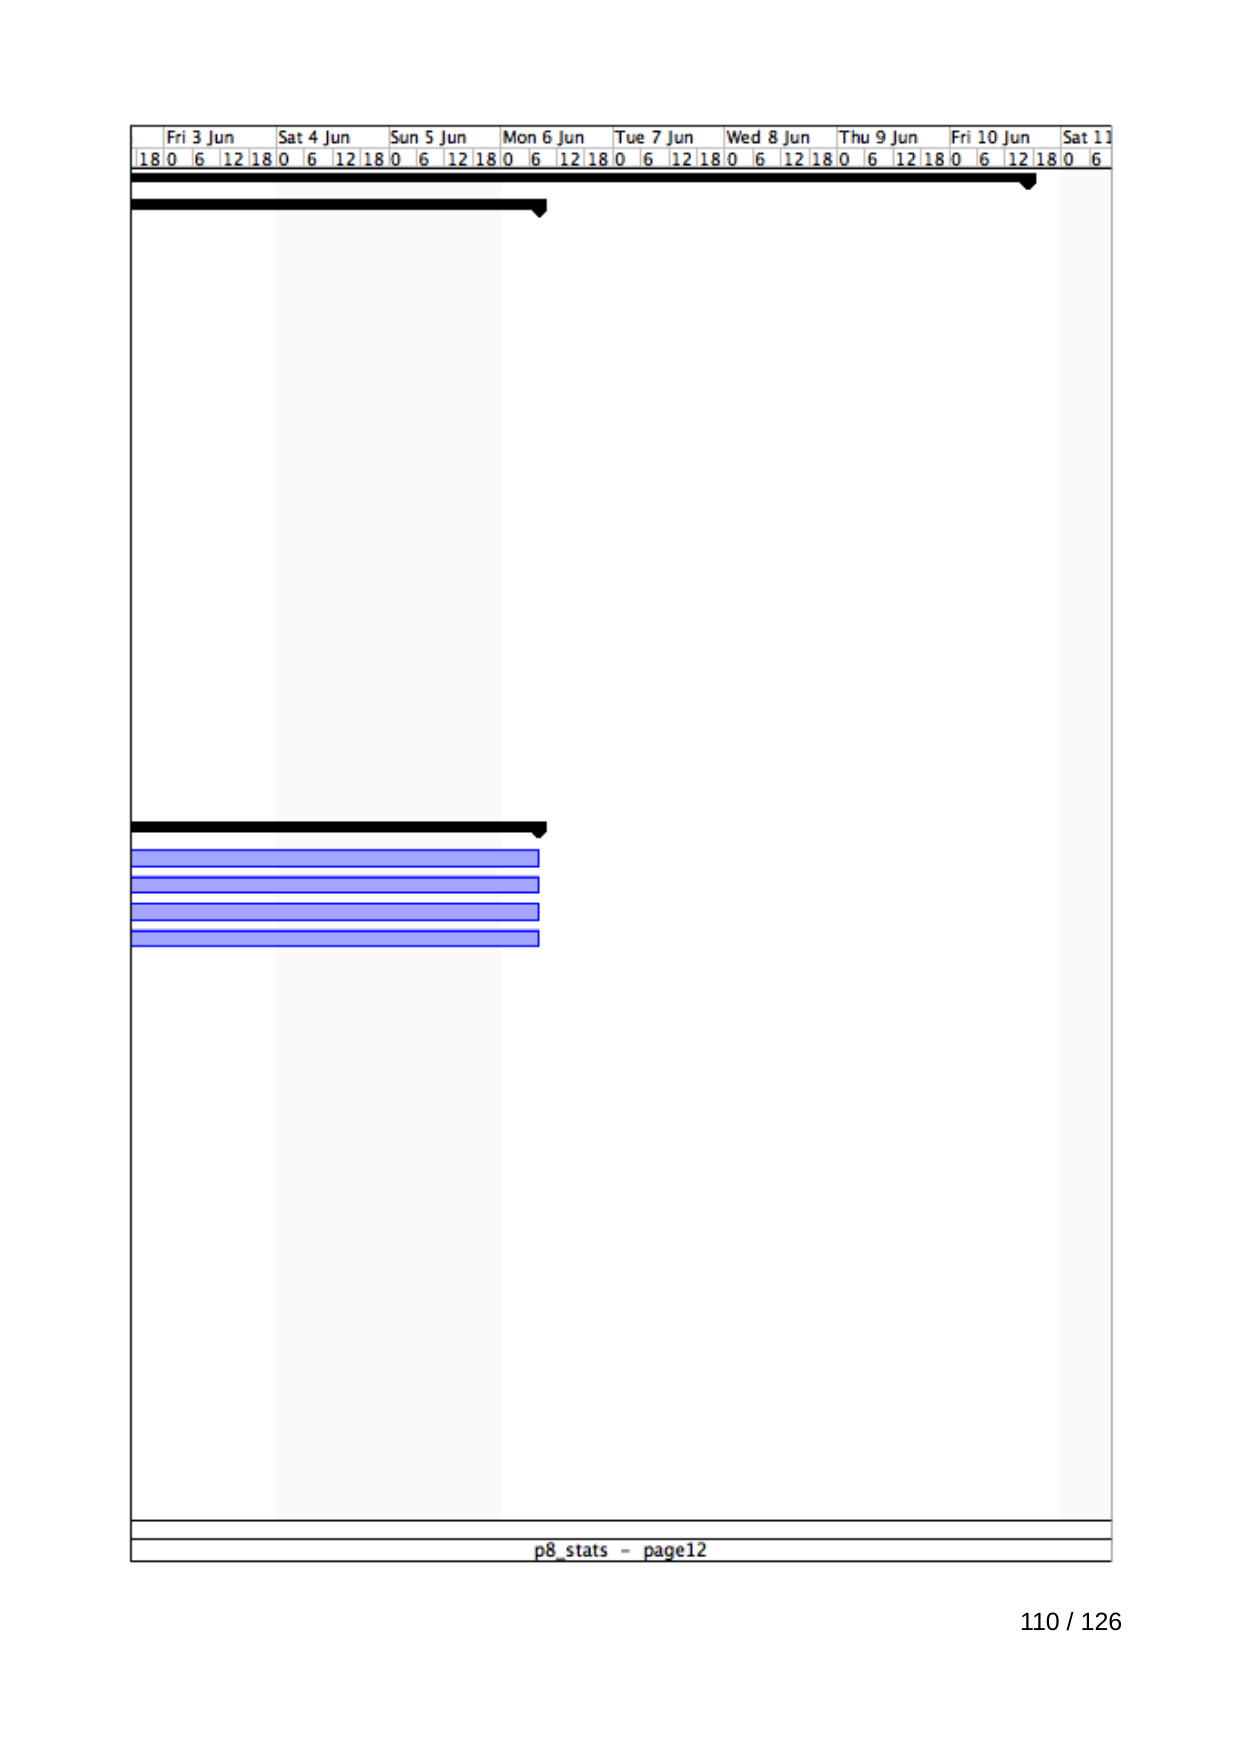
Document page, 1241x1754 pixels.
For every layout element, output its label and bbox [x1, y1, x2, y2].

picture [125, 118, 1115, 1570]
